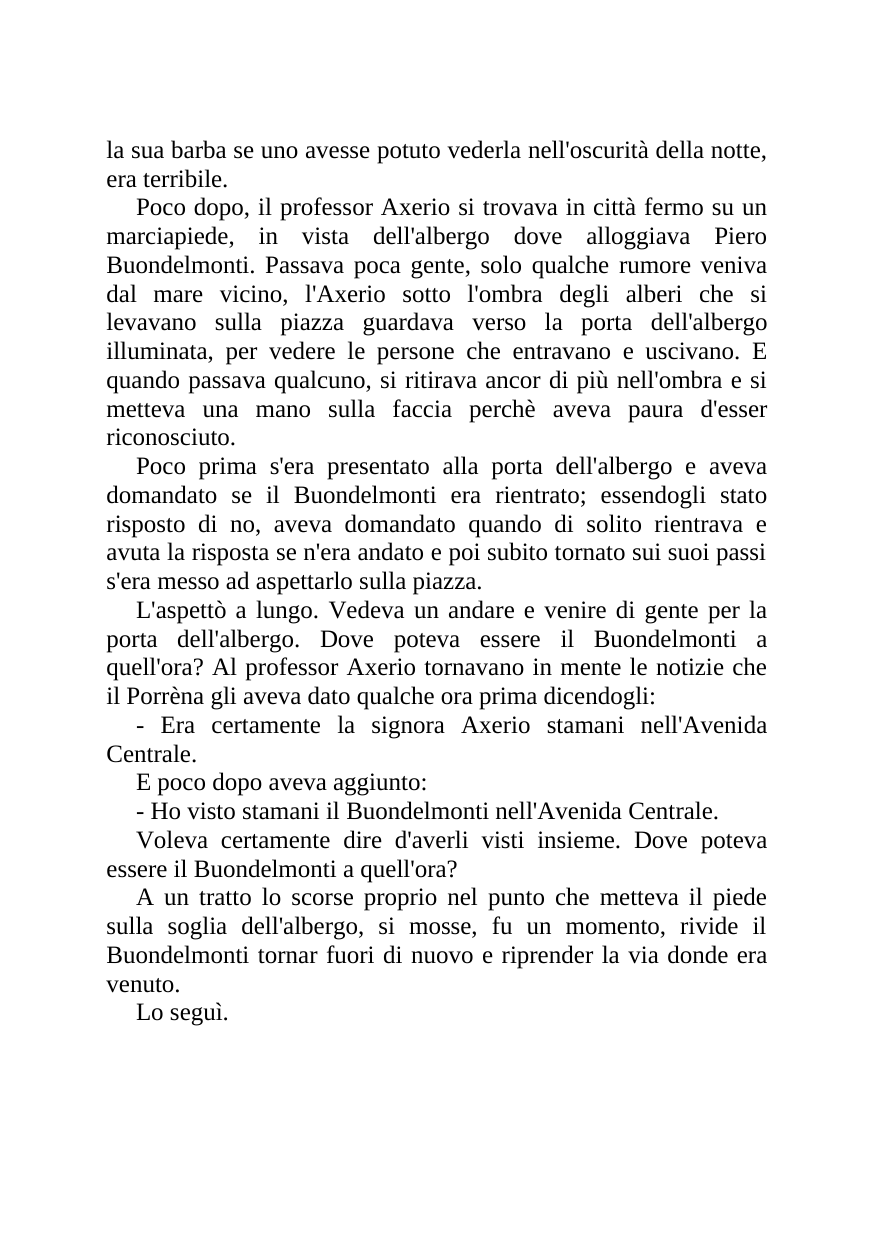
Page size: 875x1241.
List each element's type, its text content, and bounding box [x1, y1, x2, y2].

text Voleva certamente dire d'averli visti insieme. Dove poteva essere il Buondelmonti a quell'ora? [106, 825, 768, 882]
text - Era certamente la signora Axerio stamani nell'Avenida Centrale. [106, 710, 768, 767]
text L'aspettò a lungo. Vedeva un andare e venire di gente per la porta dell'albergo. Dove poteva essere il Buondelmonti a quell'ora? Al professor Axerio tornavano in mente le notizie che il Porrèna gli aveva dato qualche ora prima dicendogli: [106, 595, 768, 710]
text E poco dopo aveva aggiunto: [106, 767, 768, 796]
text Lo seguì. [106, 997, 768, 1026]
text Poco dopo, il professor Axerio si trovava in città fermo su un marciapiede, in vista dell'albergo dove alloggiava Piero Buondelmonti. Passava poca gente, solo qualche rumore veniva dal mare vicino, l'Axerio sotto l'ombra degli alberi che si levavano sulla piazza guardava verso la porta dell'albergo illuminata, per vedere le persone che entravano e uscivano. E quando passava qualcuno, si ritirava ancor di più nell'ombra e si metteva una mano sulla faccia perchè aveva paura d'esser riconosciuto. [106, 192, 768, 451]
text la sua barba se uno avesse potuto vederla nell'oscurità della notte, era terribile. [106, 135, 768, 192]
text Poco prima s'era presentato alla porta dell'albergo e aveva domandato se il Buondelmonti era rientrato; essendogli stato risposto di no, aveva domandato quando di solito rientrava e avuta la risposta se n'era andato e poi subito tornato sui suoi passi s'era messo ad aspettarlo sulla piazza. [106, 451, 768, 595]
text A un tratto lo scorse proprio nel punto che metteva il piede sulla soglia dell'albergo, si mosse, fu un momento, rivide il Buondelmonti tornar fuori di nuovo e riprender la via donde era venuto. [106, 882, 768, 997]
text - Ho visto stamani il Buondelmonti nell'Avenida Centrale. [106, 796, 768, 825]
